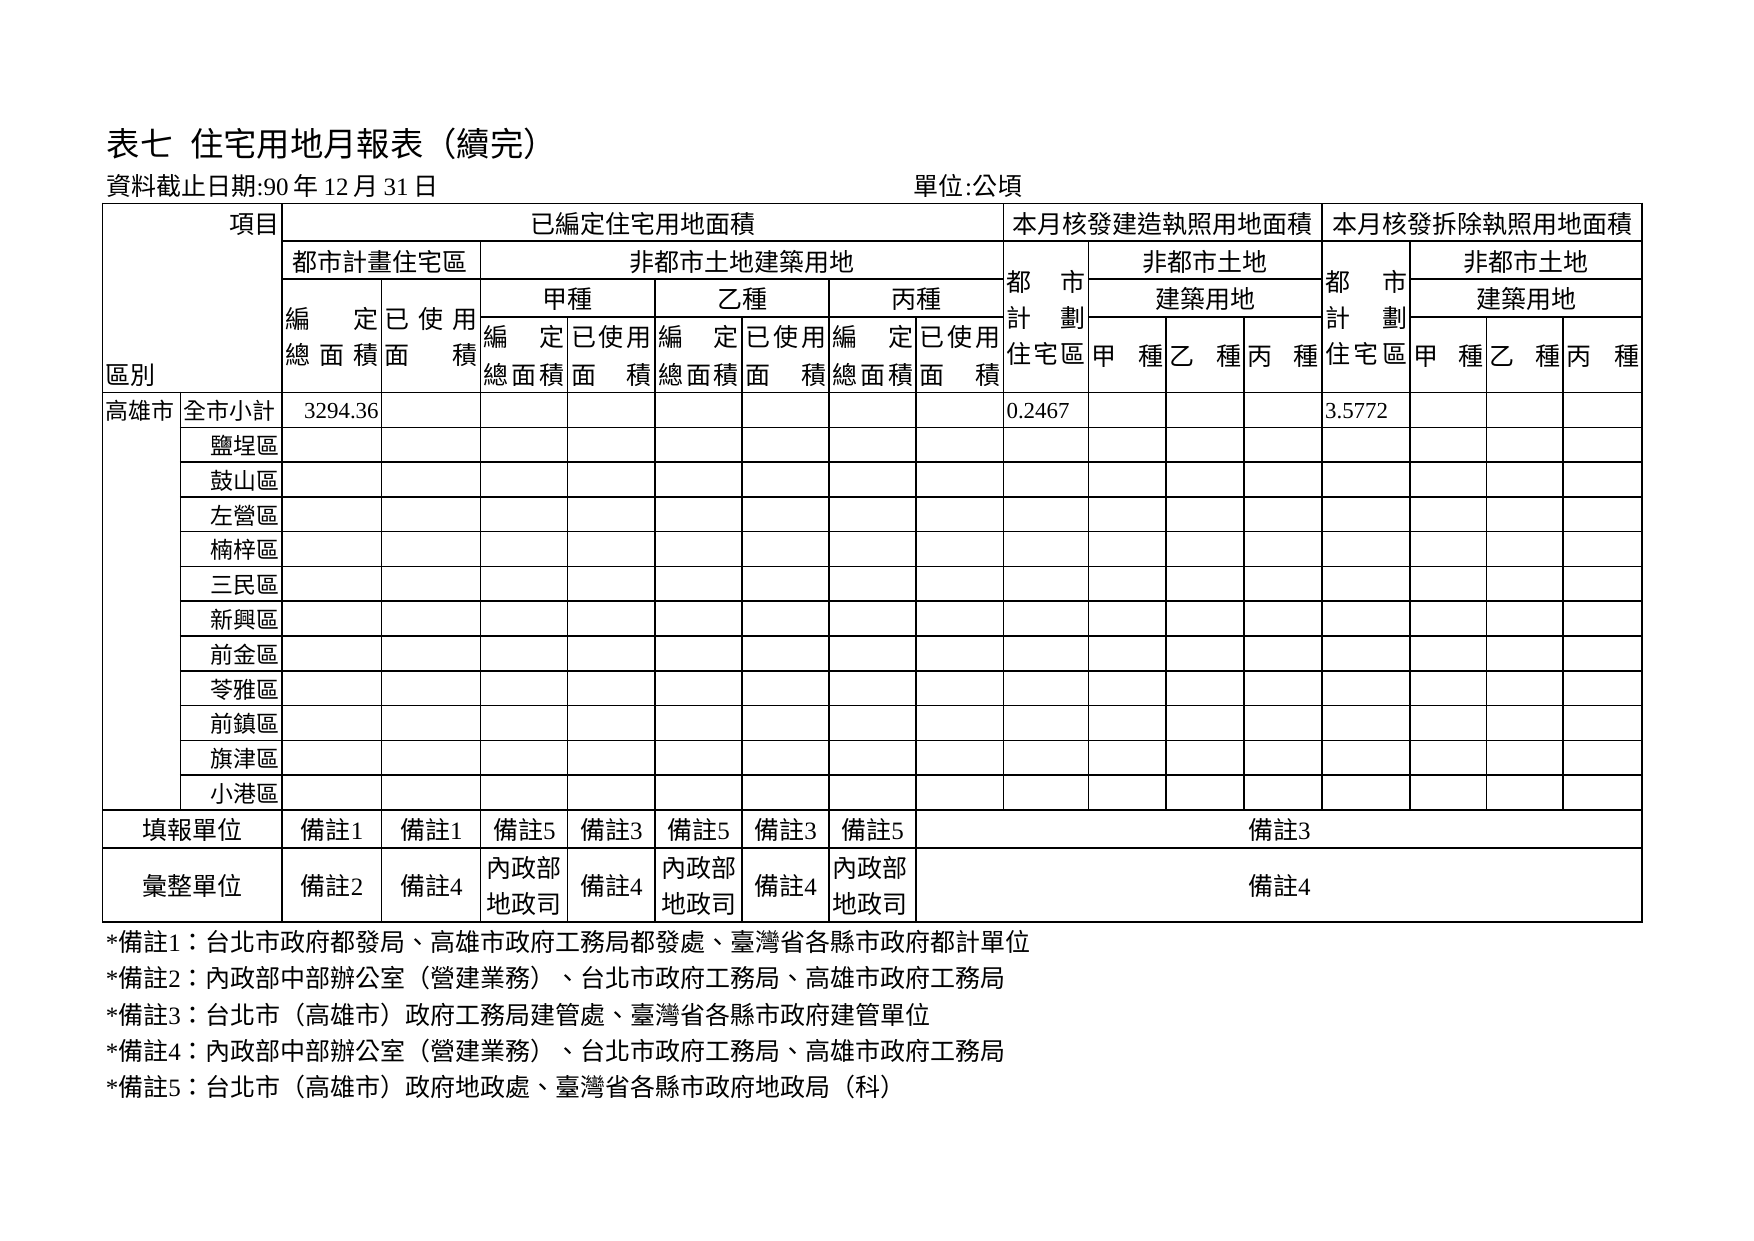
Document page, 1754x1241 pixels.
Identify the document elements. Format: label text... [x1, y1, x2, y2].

table_cell [1564, 567, 1641, 600]
table_cell [830, 776, 915, 809]
table_cell 總面積 [830, 354, 915, 392]
table_cell [196, 316, 281, 354]
table_cell [1564, 672, 1641, 705]
table_cell 都市 計劃 住宅區 [1323, 242, 1409, 392]
table_cell [1487, 706, 1562, 739]
table_cell [103, 278, 196, 316]
table_cell [743, 498, 828, 531]
table_cell [743, 672, 828, 705]
table_cell [1487, 428, 1562, 461]
table_cell [481, 498, 567, 531]
table_cell [382, 741, 480, 774]
table_cell 鼓山區 [181, 463, 281, 496]
table_cell 備註4 [382, 849, 480, 921]
table_cell [196, 278, 281, 316]
table_cell *備註2：內政部中部辦公室（營建業務）、台北市政府工務局、高雄市政府工務局 [103, 959, 1642, 995]
table_cell [481, 428, 567, 461]
table_cell 3.5772 [1323, 393, 1409, 426]
table_cell [481, 706, 567, 739]
table_cell 高雄市 [103, 393, 180, 809]
table_cell [382, 498, 480, 531]
table_cell [1564, 498, 1641, 531]
table_cell [382, 637, 480, 670]
table_cell [1564, 532, 1641, 566]
table_cell [1167, 463, 1243, 496]
table_cell [743, 637, 828, 670]
table_cell [917, 463, 1003, 496]
table_cell [1323, 637, 1409, 670]
table_cell [1564, 706, 1641, 739]
table_cell [656, 672, 741, 705]
table_cell [830, 672, 915, 705]
table_cell [656, 567, 741, 600]
table_cell [1245, 602, 1321, 635]
table_cell [830, 463, 915, 496]
table_cell [1564, 602, 1641, 635]
table_cell [1167, 741, 1243, 774]
table_cell 面積 [917, 354, 1003, 392]
table_cell [1245, 567, 1321, 600]
table_cell [1089, 672, 1165, 705]
table_cell [1004, 706, 1088, 739]
table_cell [656, 706, 741, 739]
table_cell [382, 602, 480, 635]
table_cell 總面積 [481, 354, 567, 392]
table_cell [103, 240, 196, 278]
table_cell [1411, 393, 1486, 426]
table_cell [830, 498, 915, 531]
table_cell [1411, 532, 1486, 566]
table_cell [1004, 637, 1088, 670]
table_cell 非都市土地建築用地 [481, 242, 1003, 278]
table_cell [568, 567, 654, 600]
table_cell [1089, 498, 1165, 531]
table_cell [568, 428, 654, 461]
table_cell [917, 602, 1003, 635]
table_cell [1167, 567, 1243, 600]
table_cell [743, 776, 828, 809]
table_cell 備註3 [743, 811, 828, 847]
table_cell [283, 637, 381, 670]
table_cell [481, 602, 567, 635]
table_cell [283, 672, 381, 705]
table_cell [743, 463, 828, 496]
table_cell 建築用地 [1089, 280, 1321, 316]
table_cell 填報單位 [103, 811, 281, 847]
table_cell [1089, 776, 1165, 809]
table_cell 甲種 [1089, 318, 1165, 392]
table_cell 三民區 [181, 567, 281, 600]
table_cell [1004, 602, 1088, 635]
table_cell [1245, 428, 1321, 461]
table_cell [917, 741, 1003, 774]
table_cell 備註5 [481, 811, 567, 847]
table_cell 備註4 [917, 849, 1641, 921]
table_cell *備註4：內政部中部辦公室（營建業務）、台北市政府工務局、高雄市政府工務局 [103, 1031, 1642, 1068]
table_cell [1323, 463, 1409, 496]
table_cell [1564, 637, 1641, 670]
table_cell [568, 672, 654, 705]
table_cell [1323, 741, 1409, 774]
table_cell [743, 706, 828, 739]
table_cell [743, 532, 828, 566]
table_cell 乙種 [656, 280, 828, 316]
table_cell [1245, 706, 1321, 739]
table_cell 新興區 [181, 602, 281, 635]
table_cell [743, 567, 828, 600]
table_cell [1089, 637, 1165, 670]
table_cell [830, 393, 915, 426]
table_cell 內政部 地政司 [830, 849, 915, 921]
table_cell [283, 498, 381, 531]
table_cell [283, 706, 381, 739]
table_cell [568, 741, 654, 774]
table_cell [1004, 463, 1088, 496]
table_header 本月核發拆除執照用地面積 [1323, 204, 1641, 240]
table_cell 0.2467 [1004, 393, 1088, 426]
table_cell [481, 672, 567, 705]
table_cell [830, 567, 915, 600]
table_cell [1411, 637, 1486, 670]
table_cell [656, 602, 741, 635]
table_cell 旗津區 [181, 741, 281, 774]
table_header 已編定住宅用地面積 [283, 204, 1003, 240]
table_cell [1245, 672, 1321, 705]
table_cell [382, 532, 480, 566]
table_cell [283, 741, 381, 774]
table_cell [1167, 393, 1243, 426]
table_cell [1487, 532, 1562, 566]
table_cell [1411, 602, 1486, 635]
table_cell [1245, 741, 1321, 774]
table_cell 苓雅區 [181, 672, 281, 705]
table_cell [656, 637, 741, 670]
table_cell [1167, 428, 1243, 461]
table_cell 備註5 [830, 811, 915, 847]
table_cell [1167, 532, 1243, 566]
table_cell 甲種 [481, 280, 654, 316]
table_cell [1487, 776, 1562, 809]
table_cell [743, 741, 828, 774]
table_cell [382, 672, 480, 705]
table_cell [917, 428, 1003, 461]
table_cell [1323, 532, 1409, 566]
table_cell [1411, 741, 1486, 774]
table_cell [917, 672, 1003, 705]
table_cell [743, 393, 828, 426]
table_cell 編定 [481, 318, 567, 354]
table_cell 備註4 [743, 849, 828, 921]
table_cell [1004, 776, 1088, 809]
table_cell [1245, 463, 1321, 496]
table_cell [656, 393, 741, 426]
table_cell 備註3 [568, 811, 654, 847]
table_cell [1004, 498, 1088, 531]
table_cell [1089, 741, 1165, 774]
table_cell [1411, 706, 1486, 739]
table_cell [1323, 567, 1409, 600]
table_cell 內政部 地政司 [656, 849, 741, 921]
table_cell [481, 567, 567, 600]
table_cell 鹽埕區 [181, 428, 281, 461]
table_cell [1167, 706, 1243, 739]
table_cell [1004, 428, 1088, 461]
table_cell 丙種 [830, 280, 1003, 316]
table_cell [382, 463, 480, 496]
table_cell [1323, 776, 1409, 809]
table_cell [1487, 741, 1562, 774]
table_cell 備註1 [283, 811, 381, 847]
table_cell [656, 741, 741, 774]
table_header [103, 204, 196, 240]
table_cell [283, 567, 381, 600]
table_cell [1564, 776, 1641, 809]
table_cell [830, 532, 915, 566]
table_cell [568, 393, 654, 426]
table_cell [1167, 637, 1243, 670]
table_cell [917, 706, 1003, 739]
table_cell 已使用 [568, 318, 654, 354]
table_cell [656, 498, 741, 531]
table_cell 已使用 [743, 318, 828, 354]
table_cell [1167, 776, 1243, 809]
table_cell [917, 532, 1003, 566]
table_cell 備註4 [568, 849, 654, 921]
table_cell [1167, 672, 1243, 705]
table_cell [481, 741, 567, 774]
table_cell [1323, 428, 1409, 461]
table_cell [382, 393, 480, 426]
table_cell [1089, 393, 1165, 426]
table_cell 編定 [656, 318, 741, 354]
table_cell 甲種 [1411, 318, 1486, 392]
table_cell [1323, 498, 1409, 531]
table_cell [382, 567, 480, 600]
table_cell [568, 602, 654, 635]
table_cell [1089, 567, 1165, 600]
table_cell [1564, 741, 1641, 774]
table_cell [382, 776, 480, 809]
table_cell [1089, 706, 1165, 739]
table_cell 左營區 [181, 498, 281, 531]
text 表七 住宅用地月報表（續完） [106, 118, 1648, 166]
table_cell 編定 總面積 [283, 280, 381, 392]
table_cell 面積 [743, 354, 828, 392]
table_cell [1564, 393, 1641, 426]
table_cell [1323, 602, 1409, 635]
table_cell [743, 602, 828, 635]
table_cell [1245, 498, 1321, 531]
table_cell [1089, 532, 1165, 566]
table_cell [1411, 498, 1486, 531]
table_cell 都市計畫住宅區 [283, 242, 480, 278]
table_cell 備註5 [656, 811, 741, 847]
table_cell [1411, 428, 1486, 461]
table_cell [656, 532, 741, 566]
table_cell [1487, 463, 1562, 496]
table_cell 面積 [568, 354, 654, 392]
table_cell [1167, 602, 1243, 635]
table_cell [656, 463, 741, 496]
table_cell 都市 計劃 住宅區 [1004, 242, 1088, 392]
table_cell [830, 637, 915, 670]
table_cell [283, 428, 381, 461]
table_cell [743, 428, 828, 461]
table_cell [1323, 672, 1409, 705]
table_cell [481, 532, 567, 566]
table_cell [1487, 567, 1562, 600]
table_cell [1004, 672, 1088, 705]
table_cell [196, 354, 281, 392]
table_cell [1564, 428, 1641, 461]
table_cell 編定 [830, 318, 915, 354]
table_cell [1089, 463, 1165, 496]
table_cell [1245, 393, 1321, 426]
table_cell [568, 776, 654, 809]
table_cell [1487, 498, 1562, 531]
table_cell 內政部 地政司 [481, 849, 567, 921]
table_cell 乙種 [1487, 318, 1562, 392]
table_cell 丙種 [1564, 318, 1641, 392]
table_cell [1004, 741, 1088, 774]
table_cell 已使用 [917, 318, 1003, 354]
table_cell [382, 706, 480, 739]
table_cell [1487, 637, 1562, 670]
table_cell 彙整單位 [103, 849, 281, 921]
table_cell [283, 532, 381, 566]
table_cell [481, 393, 567, 426]
table_cell [103, 316, 196, 354]
text 資料截止日期:90年12月31日 單位:公頃 [106, 166, 1648, 203]
table_cell [382, 428, 480, 461]
table_cell 丙種 [1245, 318, 1321, 392]
table_cell [1411, 463, 1486, 496]
table_cell [568, 706, 654, 739]
table_cell [283, 463, 381, 496]
table_cell [1167, 498, 1243, 531]
table_cell [481, 637, 567, 670]
table_cell [481, 776, 567, 809]
table_cell [283, 602, 381, 635]
table_cell 非都市土地 [1411, 242, 1641, 278]
table_cell [1411, 672, 1486, 705]
table_cell 全市小計 [181, 393, 281, 426]
table_cell [917, 637, 1003, 670]
table_cell [1004, 532, 1088, 566]
table_cell 楠梓區 [181, 532, 281, 566]
table_cell 備註1 [382, 811, 480, 847]
table_cell 乙種 [1167, 318, 1243, 392]
table_cell 區別 [103, 354, 196, 392]
table_cell [656, 428, 741, 461]
table_cell 建築用地 [1411, 280, 1641, 316]
table_cell [1411, 776, 1486, 809]
table_header 項目 [196, 204, 281, 240]
table_cell [830, 706, 915, 739]
table_cell [568, 532, 654, 566]
table_cell 前金區 [181, 637, 281, 670]
table_cell [1564, 463, 1641, 496]
table_cell [830, 428, 915, 461]
table_cell [917, 567, 1003, 600]
table_cell 小港區 [181, 776, 281, 809]
table_cell 備註3 [917, 811, 1641, 847]
table_header 本月核發建造執照用地面積 [1004, 204, 1321, 240]
table_cell 非都市土地 [1089, 242, 1321, 278]
table_cell [1245, 637, 1321, 670]
table_cell [830, 602, 915, 635]
table_cell *備註1：台北市政府都發局、高雄市政府工務局都發處、臺灣省各縣市政府都計單位 [103, 923, 1642, 959]
table_cell [568, 637, 654, 670]
table_cell [1323, 706, 1409, 739]
table_cell [1004, 567, 1088, 600]
table_cell [1487, 393, 1562, 426]
table_cell *備註5：台北市（高雄市）政府地政處、臺灣省各縣市政府地政局（科） [103, 1068, 1642, 1104]
table_cell [917, 498, 1003, 531]
table_cell [1487, 672, 1562, 705]
table_cell [1245, 776, 1321, 809]
table_cell [1245, 532, 1321, 566]
table_cell *備註3：台北市（高雄市）政府工務局建管處、臺灣省各縣市政府建管單位 [103, 995, 1642, 1031]
table_cell 前鎮區 [181, 706, 281, 739]
table_cell 備註2 [283, 849, 381, 921]
table_cell [196, 240, 281, 278]
table_cell [1089, 428, 1165, 461]
table_cell [656, 776, 741, 809]
table_cell [481, 463, 567, 496]
table_cell [1089, 602, 1165, 635]
table_cell [1487, 602, 1562, 635]
table_cell [917, 393, 1003, 426]
table_cell [1411, 567, 1486, 600]
table_cell 3294.36 [283, 393, 381, 426]
table_cell [917, 776, 1003, 809]
table_cell [568, 498, 654, 531]
table_cell [830, 741, 915, 774]
table_cell [283, 776, 381, 809]
table_cell [568, 463, 654, 496]
table_cell 總面積 [656, 354, 741, 392]
table_cell 已使用 面積 [382, 280, 480, 392]
